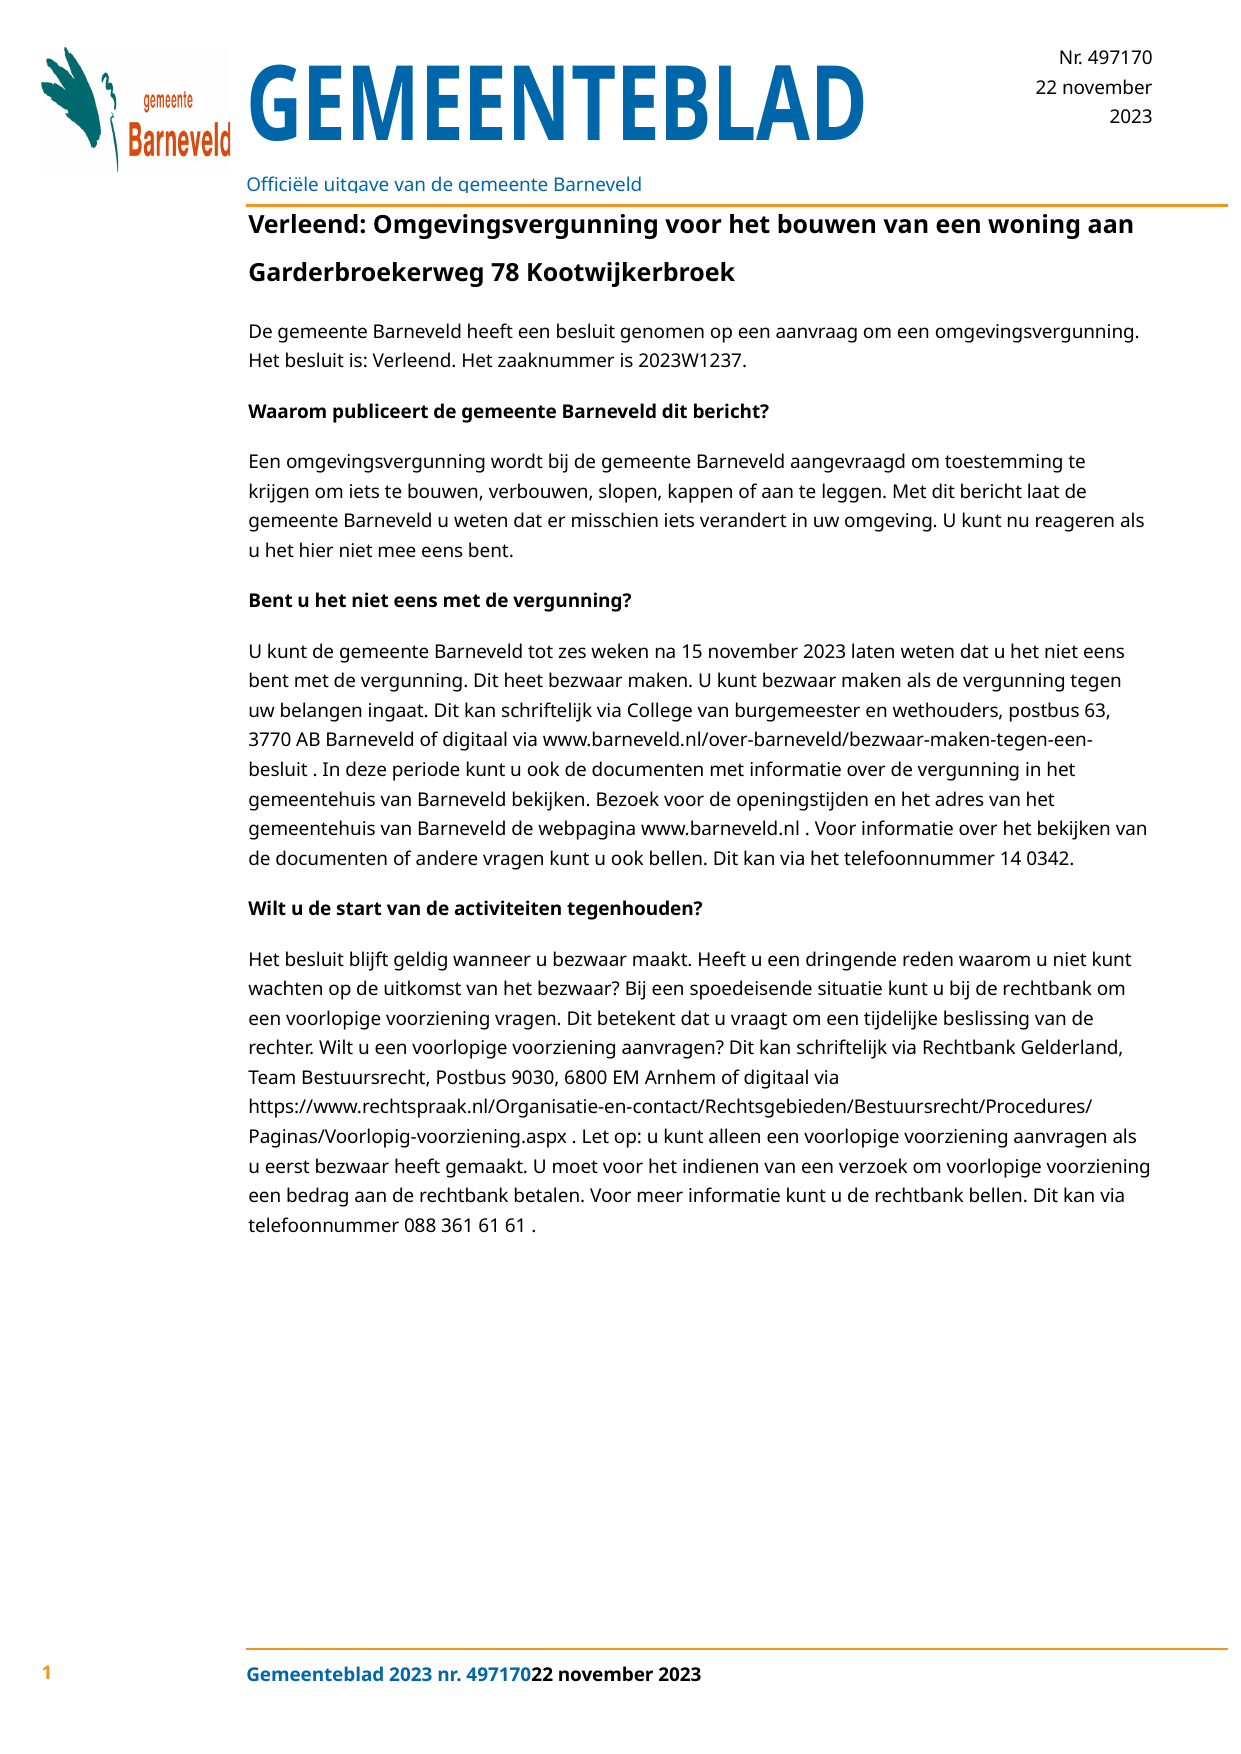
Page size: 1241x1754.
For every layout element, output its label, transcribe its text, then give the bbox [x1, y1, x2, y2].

text Verleend: Omgevingsvergunning voor het bouwen van een woning aan Garderbroekerweg 78 Kootwijkerbroek [248, 207, 1152, 288]
text De gemeente Barneveld heeft een besluit genomen op een aanvraag om een omgevingsvergunning. Het besluit is: Verleend. Het zaaknummer is 2023W1237. [248, 318, 1152, 373]
text Bent u het niet eens met de vergunning? [248, 587, 1152, 613]
picture [41, 47, 231, 172]
text Het besluit blijft geldig wanneer u bezwaar maakt. Heeft u een dringende reden waarom u niet kunt wachten op de uitkomst van het bezwaar? Bij een spoedeisende situatie kunt u bij de rechtbank om een voorlopige voorziening vragen. Dit betekent dat u vraagt om een tijdelijke beslissing van de rechter. Wilt u een voorlopige voorziening aanvragen? Dit kan schriftelijk via Rechtbank Gelderland, Team Bestuursrecht, Postbus 9030, 6800 EM Arnhem of digitaal via https://www.rechtspraak.nl/Organisatie-en-contact/Rechtsgebieden/Bestuursrecht/Procedures/Paginas/Voorlopig-voorziening.aspx . Let op: u kunt alleen een voorlopige voorziening aanvragen als u eerst bezwaar heeft gemaakt. U moet voor het indienen van een verzoek om voorlopige voorziening een bedrag aan de rechtbank betalen. Voor meer informatie kunt u de rechtbank bellen. Dit kan via telefoonnummer 088 361 61 61 . [248, 946, 1152, 1238]
text Wilt u de start van de activiteiten tegenhouden? [248, 895, 1152, 921]
text Een omgevingsvergunning wordt bij de gemeente Barneveld aangevraagd om toestemming te krijgen om iets te bouwen, verbouwen, slopen, kappen of aan te leggen. Met dit bericht laat de gemeente Barneveld u weten dat er misschien iets verandert in uw omgeving. U kunt nu reageren als u het hier niet mee eens bent. [248, 448, 1152, 563]
text Waarom publiceert de gemeente Barneveld dit bericht? [248, 398, 1152, 424]
text U kunt de gemeente Barneveld tot zes weken na 15 november 2023 laten weten dat u het niet eens bent met de vergunning. Dit heet bezwaar maken. U kunt bezwaar maken als de vergunning tegen uw belangen ingaat. Dit kan schriftelijk via College van burgemeester en wethouders, postbus 63, 3770 AB Barneveld of digitaal via www.barneveld.nl/over-barneveld/bezwaar-maken-tegen-een-besluit . In deze periode kunt u ook de documenten met informatie over de vergunning in het gemeentehuis van Barneveld bekijken. Bezoek voor de openingstijden en het adres van het gemeentehuis van Barneveld de webpagina www.barneveld.nl . Voor informatie over het bekijken van de documenten of andere vragen kunt u ook bellen. Dit kan via het telefoonnummer 14 0342. [248, 638, 1152, 871]
